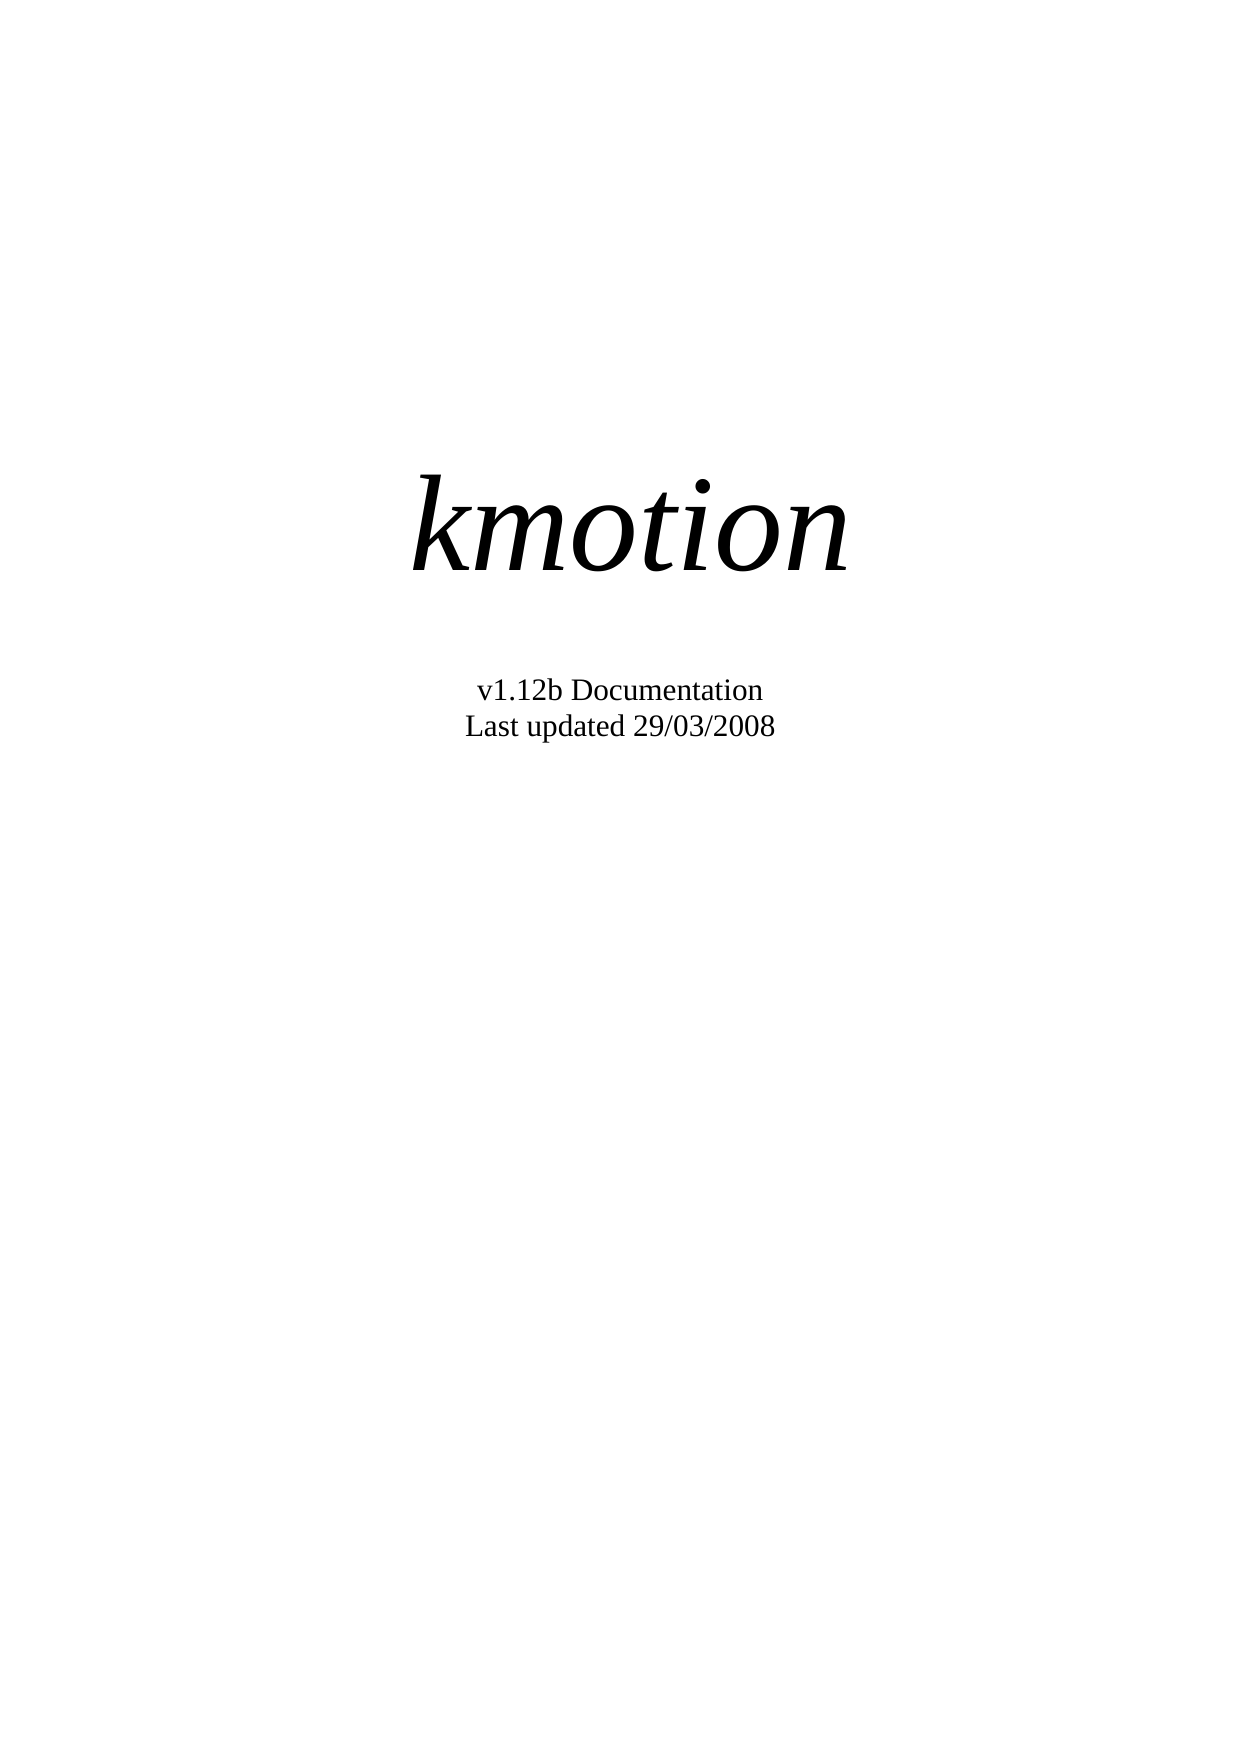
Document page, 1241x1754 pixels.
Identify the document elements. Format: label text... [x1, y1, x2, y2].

text kmotion [118, 442, 1122, 600]
text v1.12b Documentation [118, 672, 1122, 707]
text Last updated 29/03/2008 [118, 707, 1122, 743]
